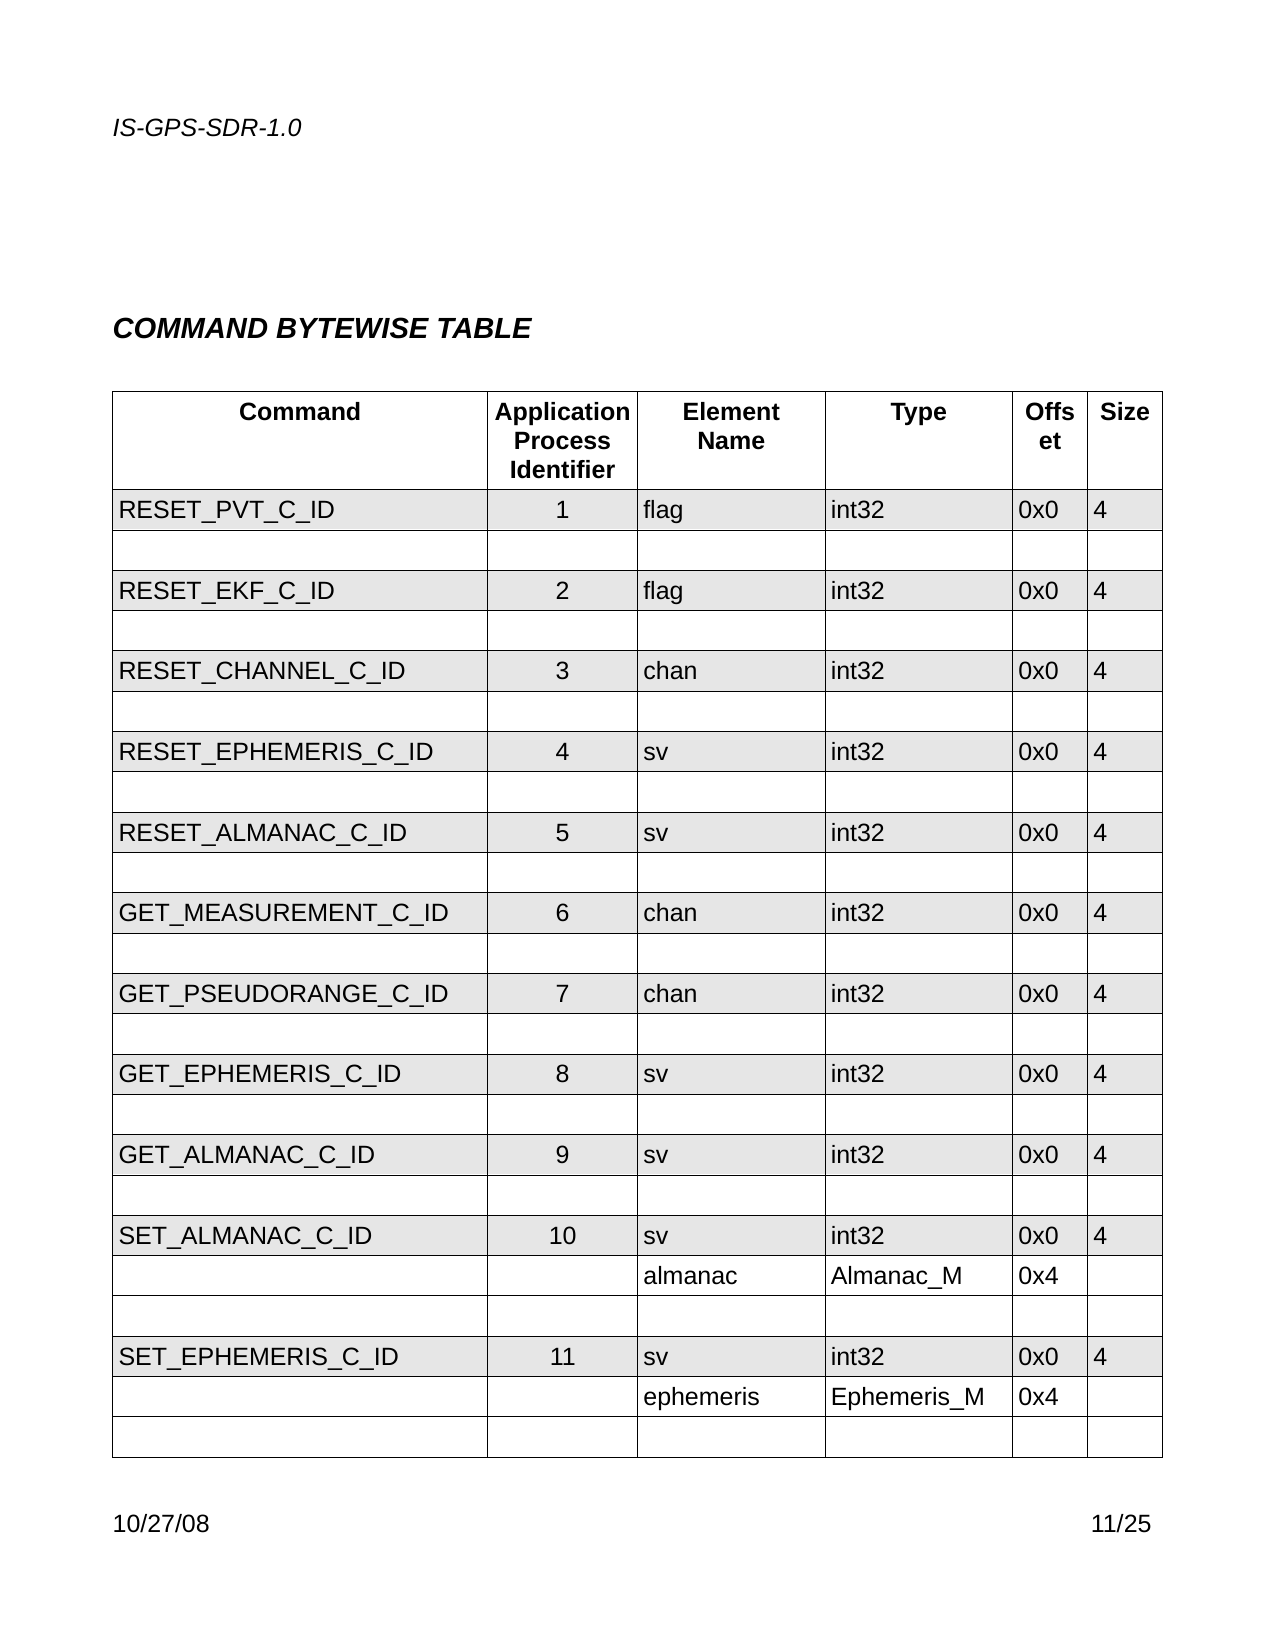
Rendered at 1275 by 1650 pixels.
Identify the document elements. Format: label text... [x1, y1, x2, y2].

table_cell [113, 692, 487, 731]
table_cell [1088, 1377, 1162, 1416]
table_cell 4 [1088, 1337, 1162, 1376]
table_cell [1088, 1014, 1162, 1053]
table_cell [826, 1095, 1012, 1134]
table_cell int32 [826, 651, 1012, 691]
table_cell [113, 611, 487, 650]
table_cell [1013, 531, 1087, 570]
table_header Size [1088, 392, 1162, 489]
table_cell [638, 934, 825, 973]
table_cell 0x0 [1013, 1055, 1087, 1094]
table_cell [638, 1014, 825, 1053]
table_cell 0x0 [1013, 813, 1087, 852]
table_cell almanac [638, 1256, 825, 1295]
table_cell [488, 1095, 637, 1134]
table_cell ephemeris [638, 1377, 825, 1416]
table_header Type [826, 392, 1012, 489]
table_header Application Process Identifier [488, 392, 637, 489]
table_cell 9 [488, 1135, 637, 1174]
table_cell SET_EPHEMERIS_C_ID [113, 1337, 487, 1376]
table_cell [826, 692, 1012, 731]
table_cell [1088, 692, 1162, 731]
table_cell [826, 531, 1012, 570]
table_cell [1013, 853, 1087, 892]
table_cell 4 [488, 732, 637, 771]
table_cell [638, 1095, 825, 1134]
table_cell GET_PSEUDORANGE_C_ID [113, 974, 487, 1013]
table_cell [638, 1176, 825, 1215]
table_cell [113, 531, 487, 570]
table_cell [1088, 1176, 1162, 1215]
table_cell sv [638, 813, 825, 852]
table_cell [113, 1256, 487, 1295]
table_cell [1088, 1417, 1162, 1457]
table_cell RESET_CHANNEL_C_ID [113, 651, 487, 691]
table_cell GET_MEASUREMENT_C_ID [113, 893, 487, 933]
table_cell [113, 1014, 487, 1053]
table_cell [488, 1014, 637, 1053]
table_cell int32 [826, 1337, 1012, 1376]
table_cell 4 [1088, 974, 1162, 1013]
table_cell 0x0 [1013, 571, 1087, 610]
table_cell [113, 1176, 487, 1215]
table_cell sv [638, 732, 825, 771]
table_cell int32 [826, 1055, 1012, 1094]
table_cell int32 [826, 1135, 1012, 1174]
table_cell 2 [488, 571, 637, 610]
table_cell [488, 1417, 637, 1457]
table_cell 0x4 [1013, 1256, 1087, 1295]
table_header Element Name [638, 392, 825, 489]
table_cell RESET_EKF_C_ID [113, 571, 487, 610]
table_cell [488, 934, 637, 973]
table_cell [826, 1296, 1012, 1336]
table_cell [826, 611, 1012, 650]
table_cell 0x0 [1013, 893, 1087, 933]
table_cell [1013, 611, 1087, 650]
table_cell Almanac_M [826, 1256, 1012, 1295]
table_cell [638, 611, 825, 650]
table_cell int32 [826, 490, 1012, 529]
table_cell [113, 1296, 487, 1336]
table_cell [638, 853, 825, 892]
table_cell [488, 772, 637, 812]
table_cell int32 [826, 813, 1012, 852]
table_cell 6 [488, 893, 637, 933]
table_cell 8 [488, 1055, 637, 1094]
table_cell [1088, 853, 1162, 892]
table_cell 0x0 [1013, 490, 1087, 529]
table_cell [1088, 934, 1162, 973]
table_cell [113, 772, 487, 812]
table_cell [1013, 1095, 1087, 1134]
table_cell [638, 531, 825, 570]
table_cell [1013, 1176, 1087, 1215]
table_cell 4 [1088, 651, 1162, 691]
table_cell [1088, 772, 1162, 812]
table_cell [488, 531, 637, 570]
table_cell 1 [488, 490, 637, 529]
table_cell 0x0 [1013, 732, 1087, 771]
table_cell 0x4 [1013, 1377, 1087, 1416]
table_cell RESET_ALMANAC_C_ID [113, 813, 487, 852]
table_cell [488, 1377, 637, 1416]
table_cell 0x0 [1013, 1216, 1087, 1255]
table_cell chan [638, 974, 825, 1013]
table_cell [1088, 531, 1162, 570]
table_cell int32 [826, 1216, 1012, 1255]
table_cell 0x0 [1013, 1135, 1087, 1174]
table_cell [113, 1417, 487, 1457]
table_cell [113, 934, 487, 973]
table_cell 4 [1088, 1135, 1162, 1174]
table_cell SET_ALMANAC_C_ID [113, 1216, 487, 1255]
table_cell [488, 1296, 637, 1336]
table_cell [1088, 1095, 1162, 1134]
table_cell int32 [826, 974, 1012, 1013]
table_cell sv [638, 1135, 825, 1174]
table_cell int32 [826, 893, 1012, 933]
table_cell [488, 853, 637, 892]
table_cell sv [638, 1337, 825, 1376]
table_cell 10 [488, 1216, 637, 1255]
table_cell [826, 853, 1012, 892]
table_cell [826, 1417, 1012, 1457]
table_cell [488, 611, 637, 650]
table_cell 0x0 [1013, 651, 1087, 691]
table_cell chan [638, 893, 825, 933]
table_cell chan [638, 651, 825, 691]
table_cell 4 [1088, 1055, 1162, 1094]
table_cell [1088, 1296, 1162, 1336]
table_cell [1088, 1256, 1162, 1295]
table_cell 7 [488, 974, 637, 1013]
table_header Command [113, 392, 487, 489]
table_cell [1013, 1417, 1087, 1457]
table_cell [826, 934, 1012, 973]
table_header Offset [1013, 392, 1087, 489]
table_cell 4 [1088, 893, 1162, 933]
table_cell 4 [1088, 490, 1162, 529]
table_cell [1013, 692, 1087, 731]
table_cell [488, 1256, 637, 1295]
table_cell 0x0 [1013, 974, 1087, 1013]
table_cell 5 [488, 813, 637, 852]
table_cell [488, 1176, 637, 1215]
table_cell RESET_EPHEMERIS_C_ID [113, 732, 487, 771]
table_cell [113, 853, 487, 892]
table_cell RESET_PVT_C_ID [113, 490, 487, 529]
table_cell Ephemeris_M [826, 1377, 1012, 1416]
table_cell int32 [826, 732, 1012, 771]
table_cell [638, 772, 825, 812]
table_cell [1013, 772, 1087, 812]
table_cell [638, 1296, 825, 1336]
table_cell 4 [1088, 571, 1162, 610]
table_cell [488, 692, 637, 731]
table_cell [113, 1095, 487, 1134]
table_cell GET_EPHEMERIS_C_ID [113, 1055, 487, 1094]
table_cell [1088, 611, 1162, 650]
table_cell GET_ALMANAC_C_ID [113, 1135, 487, 1174]
table_cell 11 [488, 1337, 637, 1376]
table_cell sv [638, 1216, 825, 1255]
table_cell flag [638, 571, 825, 610]
table_cell [826, 772, 1012, 812]
table_cell [1013, 934, 1087, 973]
table_cell [1013, 1296, 1087, 1336]
table_cell 4 [1088, 1216, 1162, 1255]
table_cell [638, 692, 825, 731]
table_cell [826, 1014, 1012, 1053]
table_cell [113, 1377, 487, 1416]
table_cell [1013, 1014, 1087, 1053]
table_cell flag [638, 490, 825, 529]
subtitle COMMAND BYTEWISE TABLE [112, 311, 1162, 345]
table_cell 0x0 [1013, 1337, 1087, 1376]
table_cell 4 [1088, 813, 1162, 852]
table_cell 3 [488, 651, 637, 691]
table_cell 4 [1088, 732, 1162, 771]
table_cell [826, 1176, 1012, 1215]
table_cell sv [638, 1055, 825, 1094]
table_cell [638, 1417, 825, 1457]
table_cell int32 [826, 571, 1012, 610]
